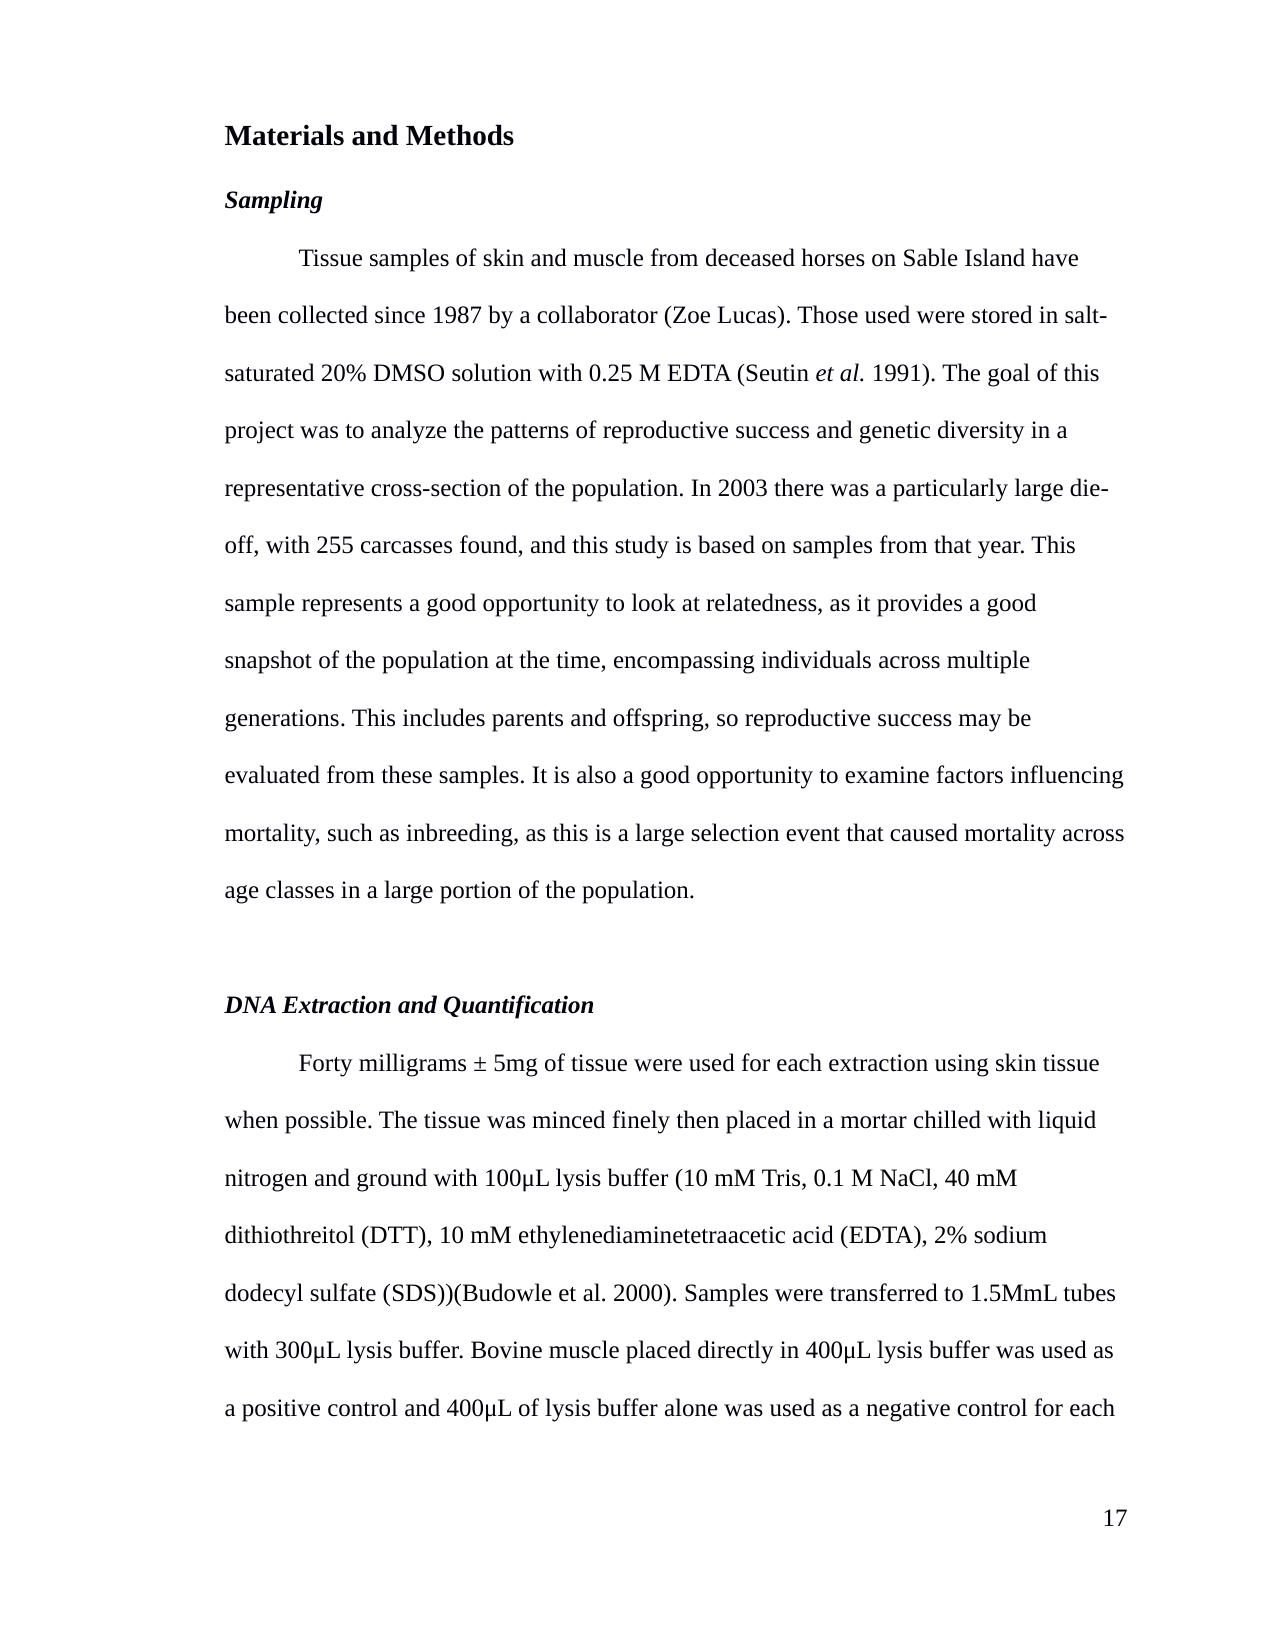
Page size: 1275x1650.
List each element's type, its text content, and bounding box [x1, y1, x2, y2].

text Tissue samples of skin and muscle from deceased horses on Sable Island have been collected since 1987 by a collaborator (Zoe Lucas). Those used were stored in salt-saturated 20% DMSO solution with 0.25 M EDTA (Seutin et al. 1991). The goal of this project was to analyze the patterns of reproductive success and genetic diversity in a representative cross-section of the population. In 2003 there was a particularly large die-off, with 255 carcasses found, and this study is based on samples from that year. This sample represents a good opportunity to look at relatedness, as it provides a good snapshot of the population at the time, encompassing individuals across multiple generations. This includes parents and offspring, so reproductive success may be evaluated from these samples. It is also a good opportunity to examine factors influencing mortality, such as inbreeding, as this is a large selection event that caused mortality across age classes in a large portion of the population. [224, 243, 1127, 904]
text Sampling [224, 185, 1127, 214]
text Materials and Methods [224, 118, 1127, 152]
text Forty milligrams ± 5mg of tissue were used for each extraction using skin tissue when possible. The tissue was minced finely then placed in a mortar chilled with liquid nitrogen and ground with 100μL lysis buffer (10 mM Tris, 0.1 M NaCl, 40 mM dithiothreitol (DTT), 10 mM ethylenediaminetetraacetic acid (EDTA), 2% sodium dodecyl sulfate (SDS))(Budowle et al. 2000). Samples were transferred to 1.5MmL tubes with 300μL lysis buffer. Bovine muscle placed directly in 400μL lysis buffer was used as a positive control and 400μL of lysis buffer alone was used as a negative control for each [224, 1048, 1127, 1421]
text DNA Extraction and Quantification [224, 990, 1127, 1019]
